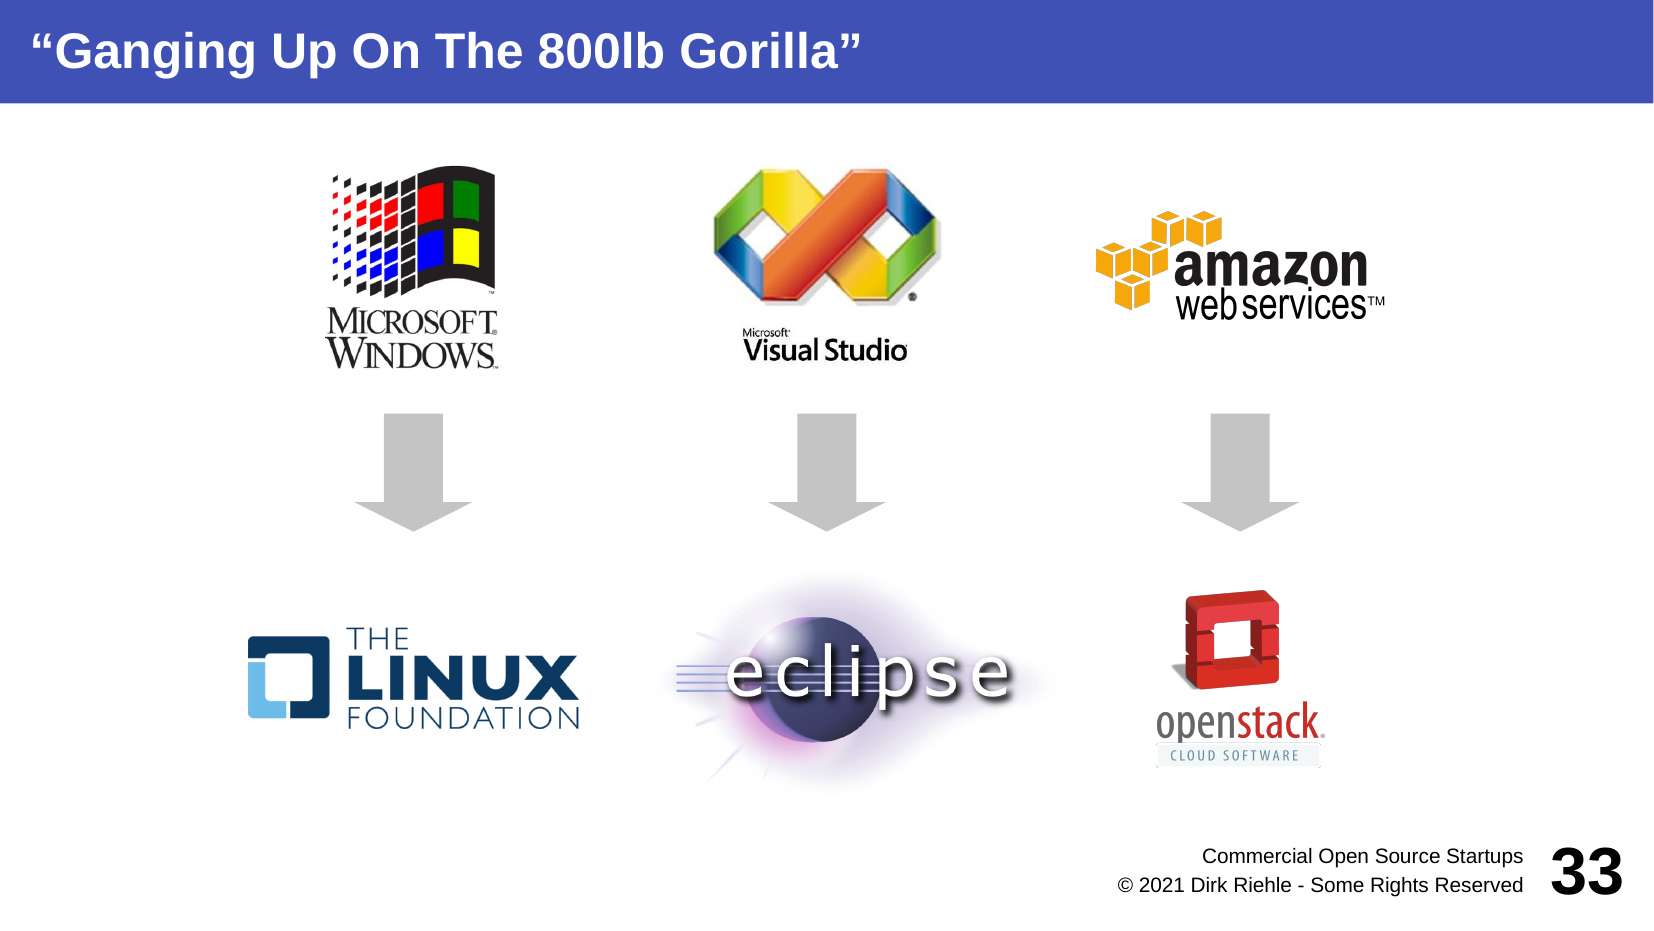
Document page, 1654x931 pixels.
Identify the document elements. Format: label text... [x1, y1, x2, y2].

picture [1156, 590, 1325, 768]
text_box [1181, 413, 1300, 532]
picture [248, 620, 579, 739]
picture [1092, 206, 1388, 325]
text_box [767, 413, 886, 532]
text_box [354, 413, 473, 532]
title “Ganging Up On The 800lb Gorilla” [0, 0, 1654, 104]
picture [649, 561, 1064, 798]
picture [707, 162, 947, 370]
picture [325, 162, 502, 370]
